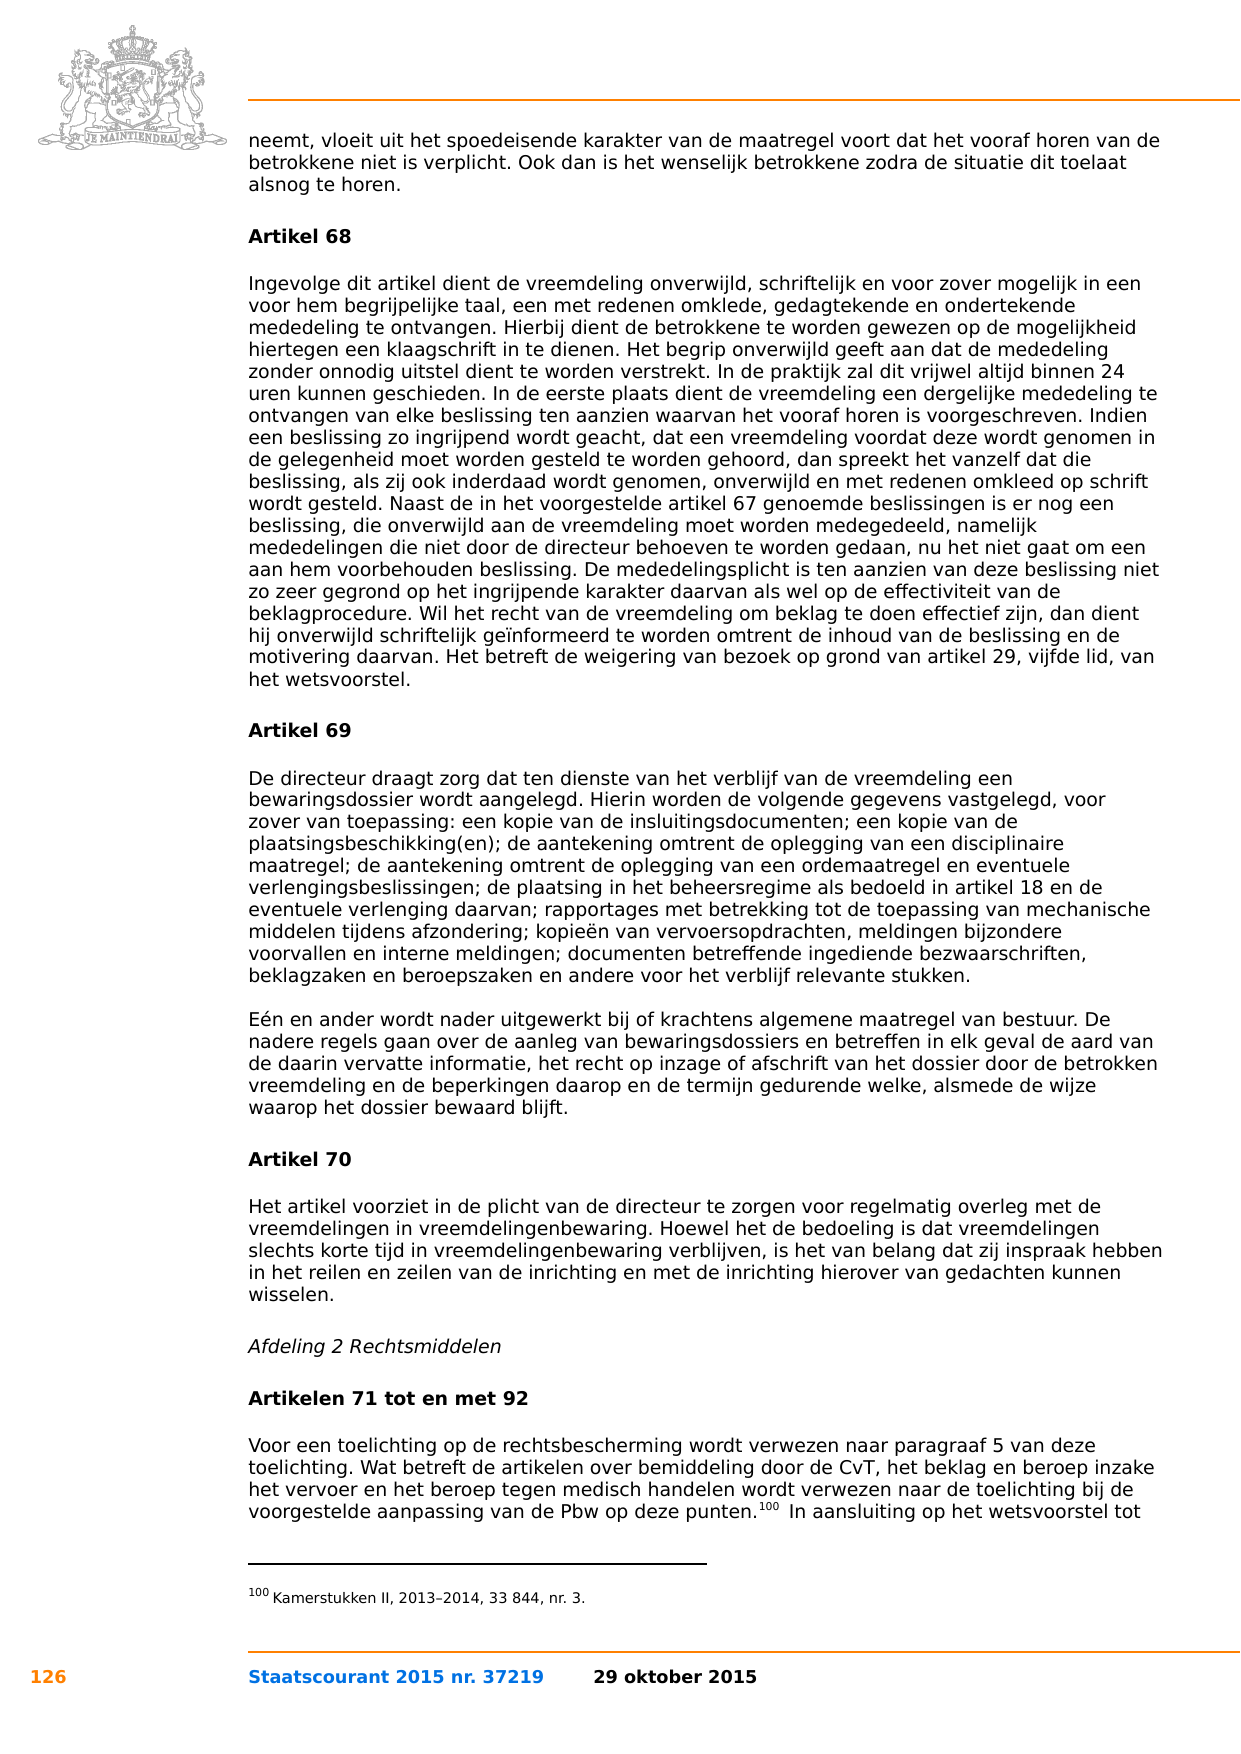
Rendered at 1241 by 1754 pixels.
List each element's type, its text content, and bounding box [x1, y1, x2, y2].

subtitle Artikel 68 [248, 226, 1163, 248]
subtitle Artikelen 71 tot en met 92 [248, 1388, 1163, 1410]
text De directeur draagt zorg dat ten dienste van het verblijf van de vreemdeling een bewaringsdossier wordt aangelegd. Hierin worden de volgende gegevens vastgelegd, voor zover van toepassing: een kopie van de insluitingsdocumenten; een kopie van de plaatsingsbeschikking(en); de aantekening omtrent de oplegging van een disciplinaire maatregel; de aantekening omtrent de oplegging van een ordemaatregel en eventuele verlengingsbeslissingen; de plaatsing in het beheersregime als bedoeld in artikel 18 en de eventuele verlenging daarvan; rapportages met betrekking tot de toepassing van mechanische middelen tijdens afzondering; kopieën van vervoersopdrachten, meldingen bijzondere voorvallen en interne meldingen; documenten betreffende ingediende bezwaarschriften, beklagzaken en beroepszaken en andere voor het verblijf relevante stukken. [248, 767, 1163, 987]
subtitle Afdeling 2 Rechtsmiddelen [248, 1336, 1163, 1358]
text Voor een toelichting op de rechtsbescherming wordt verwezen naar paragraaf 5 van deze toelichting. Wat betreft de artikelen over bemiddeling door de CvT, het beklag en beroep inzake het vervoer en het beroep tegen medisch handelen wordt verwezen naar de toelichting bij de voorgestelde aanpassing van de Pbw op deze punten. In aansluiting op het wetsvoorstel tot [248, 1435, 1163, 1523]
subtitle Artikel 70 [248, 1149, 1163, 1171]
text Eén en ander wordt nader uitgewerkt bij of krachtens algemene maatregel van bestuur. De nadere regels gaan over de aanleg van bewaringsdossiers en betreffen in elk geval de aard van de daarin vervatte informatie, het recht op inzage of afschrift van het dossier door de betrokken vreemdeling en de beperkingen daarop en de termijn gedurende welke, alsmede de wijze waarop het dossier bewaard blijft. [248, 1009, 1163, 1119]
subtitle Artikel 69 [248, 720, 1163, 742]
text Ingevolge dit artikel dient de vreemdeling onverwijld, schriftelijk en voor zover mogelijk in een voor hem begrijpelijke taal, een met redenen omklede, gedagtekende en ondertekende mededeling te ontvangen. Hierbij dient de betrokkene te worden gewezen op de mogelijkheid hiertegen een klaagschrift in te dienen. Het begrip onverwijld geeft aan dat de mededeling zonder onnodig uitstel dient te worden verstrekt. In de praktijk zal dit vrijwel altijd binnen 24 uren kunnen geschieden. In de eerste plaats dient de vreemdeling een dergelijke mededeling te ontvangen van elke beslissing ten aanzien waarvan het vooraf horen is voorgeschreven. Indien een beslissing zo ingrijpend wordt geacht, dat een vreemdeling voordat deze wordt genomen in de gelegenheid moet worden gesteld te worden gehoord, dan spreekt het vanzelf dat die beslissing, als zij ook inderdaad wordt genomen, onverwijld en met redenen omkleed op schrift wordt gesteld. Naast de in het voorgestelde artikel 67 genoemde beslissingen is er nog een beslissing, die onverwijld aan de vreemdeling moet worden medegedeeld, namelijk mededelingen die niet door de directeur behoeven te worden gedaan, nu het niet gaat om een aan hem voorbehouden beslissing. De mededelingsplicht is ten aanzien van deze beslissing niet zo zeer gegrond op het ingrijpende karakter daarvan als wel op de effectiviteit van de beklagprocedure. Wil het recht van de vreemdeling om beklag te doen effectief zijn, dan dient hij onverwijld schriftelijk geïnformeerd te worden omtrent de inhoud van de beslissing en de motivering daarvan. Het betreft de weigering van bezoek op grond van artikel 29, vijfde lid, van het wetsvoorstel. [248, 273, 1163, 690]
text neemt, vloeit uit het spoedeisende karakter van de maatregel voort dat het vooraf horen van de betrokkene niet is verplicht. Ook dan is het wenselijk betrokkene zodra de situatie dit toelaat alsnog te horen. [248, 130, 1163, 196]
picture [38, 25, 227, 150]
text Kamerstukken II, 2013–2014, 33 844, nr. 3. [248, 1586, 1163, 1608]
text Het artikel voorziet in de plicht van de directeur te zorgen voor regelmatig overleg met de vreemdelingen in vreemdelingenbewaring. Hoewel het de bedoeling is dat vreemdelingen slechts korte tijd in vreemdelingenbewaring verblijven, is het van belang dat zij inspraak hebben in het reilen en zeilen van de inrichting en met de inrichting hierover van gedachten kunnen wisselen. [248, 1196, 1163, 1306]
